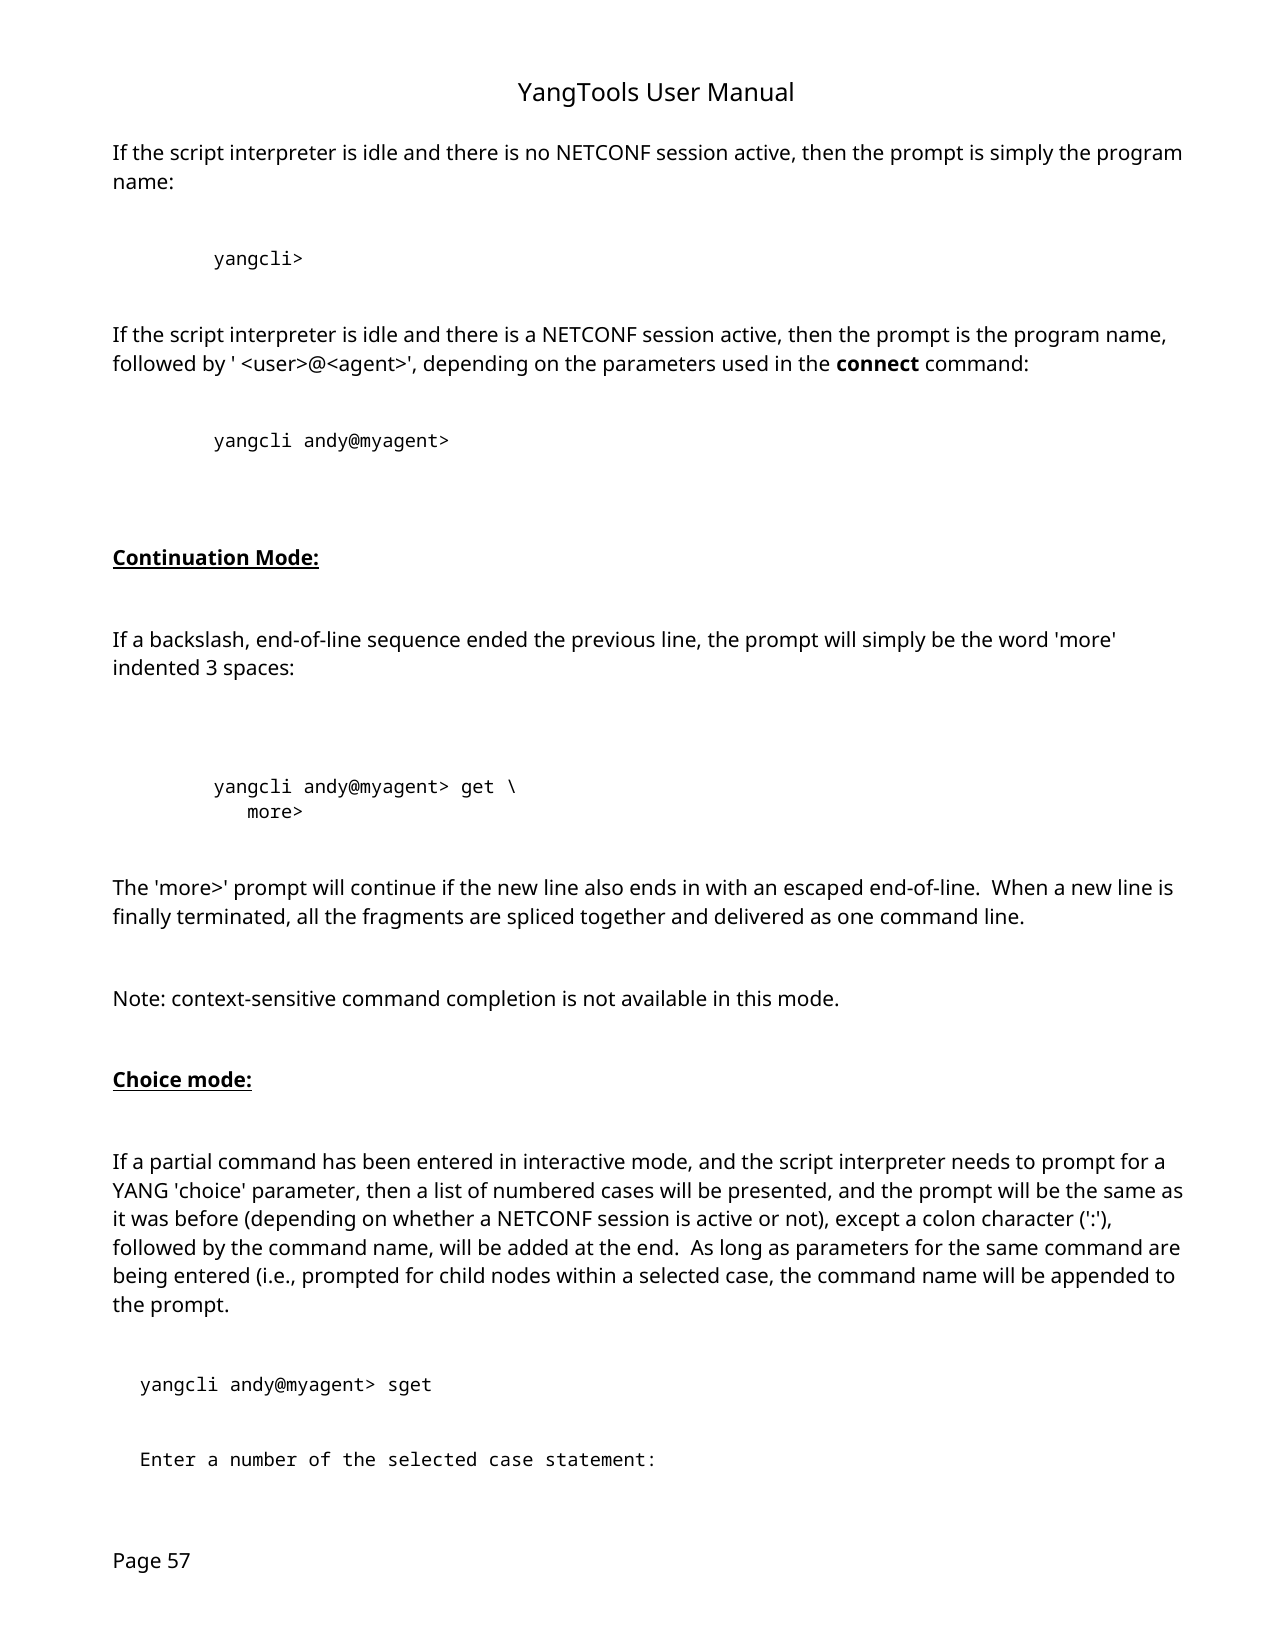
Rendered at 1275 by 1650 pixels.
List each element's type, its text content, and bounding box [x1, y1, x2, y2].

text yangcli andy@myagent> [139, 427, 1200, 453]
text yangcli andy@myagent> sget [139, 1372, 1200, 1397]
text Choice mode: [112, 1066, 1200, 1094]
text Enter a number of the selected case statement: [139, 1447, 1200, 1472]
text Continuation Mode: [112, 543, 1200, 572]
text yangcli> [139, 245, 1200, 271]
text If the script interpreter is idle and there is no NETCONF session active, then the prompt is simply the program name: [112, 138, 1200, 195]
text The 'more>' prompt will continue if the new line also ends in with an escaped end-of-line. When a new line is finally terminated, all the fragments are spliced together and delivered as one command line. [112, 873, 1200, 930]
text If a partial command has been entered in interactive mode, and the script interpreter needs to prompt for a YANG 'choice' parameter, then a list of numbered cases will be presented, and the prompt will be the same as it was before (depending on whether a NETCONF session is active or not), except a colon character (':'), followed by the command name, will be added at the end. As long as parameters for the same command are being entered (i.e., prompted for child nodes within a selected case, the command name will be appended to the prompt. [112, 1147, 1200, 1318]
text If a backslash, end-of-line sequence ended the previous line, the prompt will simply be the word 'more' indented 3 spaces: [112, 625, 1200, 682]
text Note: context-sensitive command completion is not available in this mode. [112, 984, 1200, 1012]
text If the script interpreter is idle and there is a NETCONF session active, then the prompt is the program name, followed by ' <user>@<agent>', depending on the parameters used in the connect command: [112, 320, 1200, 377]
text yangcli andy@myagent> get \ more> [139, 773, 1200, 824]
